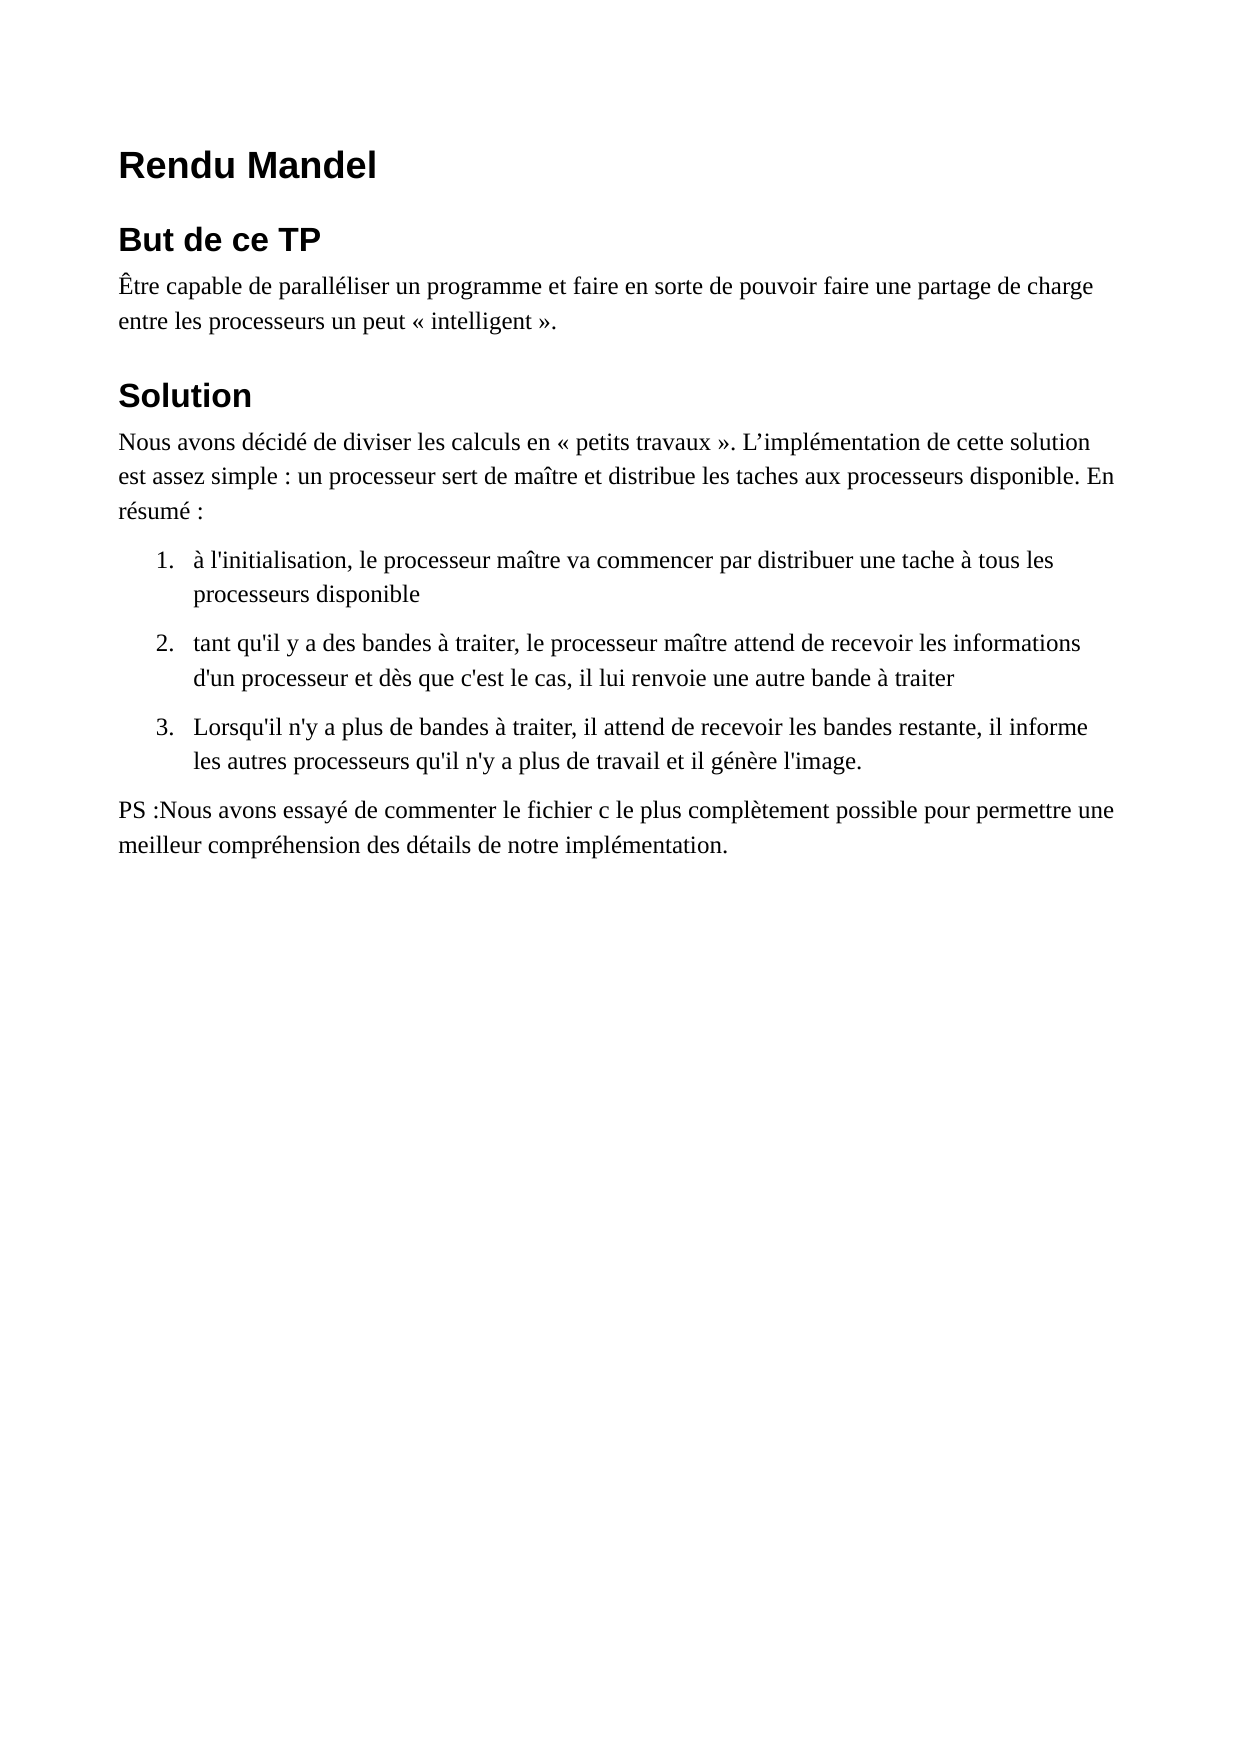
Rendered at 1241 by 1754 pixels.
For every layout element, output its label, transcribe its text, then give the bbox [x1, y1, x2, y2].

text Être capable de paralléliser un programme et faire en sorte de pouvoir faire une partage de charge entre les processeurs un peut « intelligent ». [118, 271, 1122, 334]
list à l'initialisation, le processeur maître va commencer par distribuer une tache à tous les processeurs disponible [156, 545, 1122, 608]
subtitle Rendu Mandel [118, 143, 1122, 187]
text Nous avons décidé de diviser les calculs en « petits travaux ». L’implémentation de cette solution est assez simple : un processeur sert de maître et distribue les taches aux processeurs disponible. En résumé : [118, 427, 1122, 524]
text PS :Nous avons essayé de commenter le fichier c le plus complètement possible pour permettre une meilleur compréhension des détails de notre implémentation. [118, 795, 1122, 859]
subtitle Solution [118, 376, 1122, 414]
subtitle But de ce TP [118, 220, 1122, 259]
list Lorsqu'il n'y a plus de bandes à traiter, il attend de recevoir les bandes restante, il informe les autres processeurs qu'il n'y a plus de travail et il génère l'image. [156, 712, 1122, 775]
list tant qu'il y a des bandes à traiter, le processeur maître attend de recevoir les informations d'un processeur et dès que c'est le cas, il lui renvoie une autre bande à traiter [156, 628, 1122, 692]
